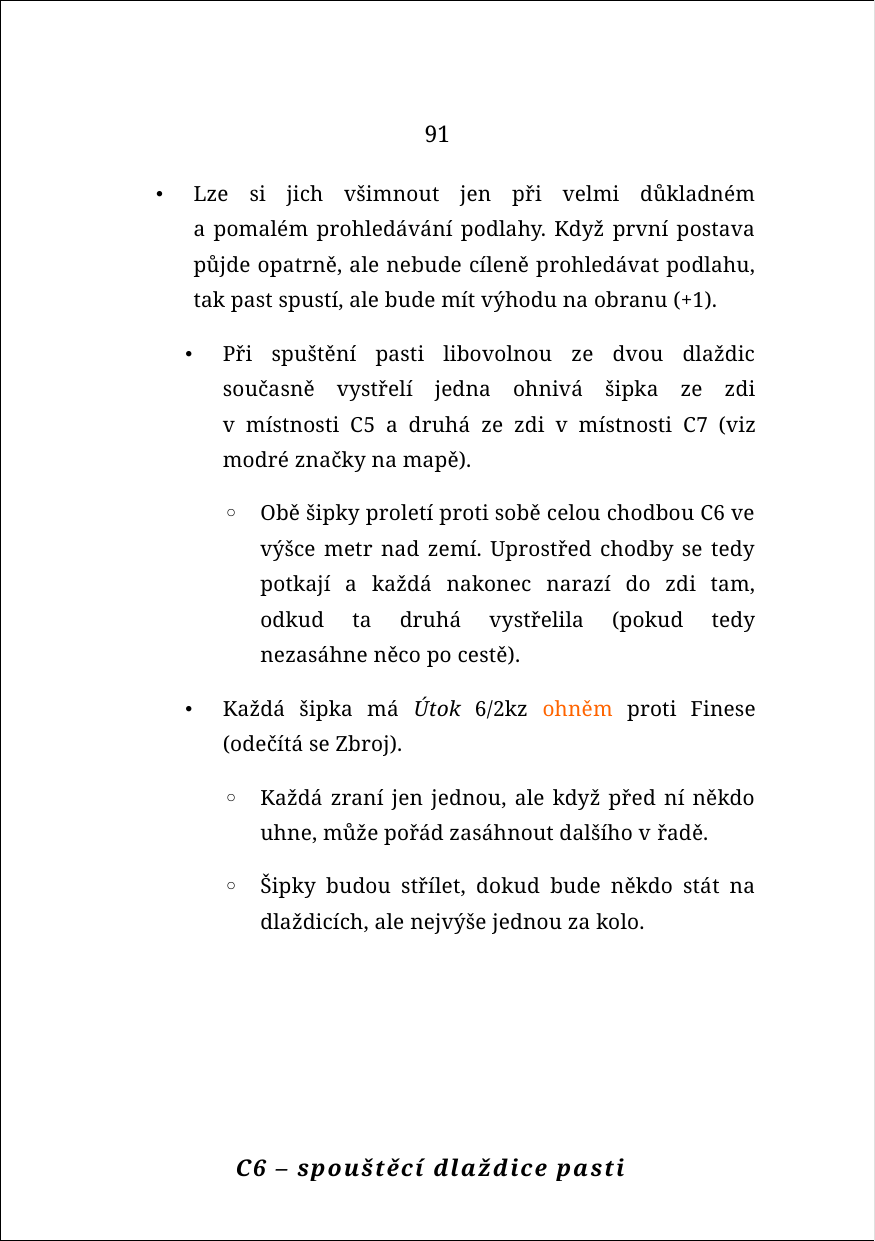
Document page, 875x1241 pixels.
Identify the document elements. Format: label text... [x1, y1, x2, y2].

list Každá šipka má Útok 6/2kz ohněm proti Finese (odečítá se Zbroj). [185, 694, 756, 758]
list Každá zraní jen jednou, ale když před ní někdo uhne, může pořád zasáhnout dalšího v⁠ řadě. [223, 783, 756, 847]
list Šipky budou střílet, dokud bude někdo stát na dlaždicích, ale nejvýše jednou za kolo. [223, 871, 756, 935]
list Lze si jich všimnout jen při velmi důkladném a⁠ pomalém prohledávání podlahy. Když první postava půjde opatrně, ale nebude cíleně prohledávat podlahu, tak past spustí, ale bude mít výhodu na obranu (+1). [156, 179, 756, 314]
list Obě šipky proletí proti sobě celou chodbou C6 ve výšce metr nad zemí. Uprostřed chodby se tedy potkají a⁠ každá nakonec narazí do zdi tam, odkud ta druhá vystřelila (pokud tedy nezasáhne něco po cestě). [223, 498, 756, 669]
list Při spuštění pasti libovolnou ze dvou dlaždic současně vystřelí jedna ohnivá šipka ze zdi v⁠ místnosti C5 a⁠ druhá ze zdi v⁠ místnosti C7 (viz modré značky na mapě). [185, 339, 756, 474]
